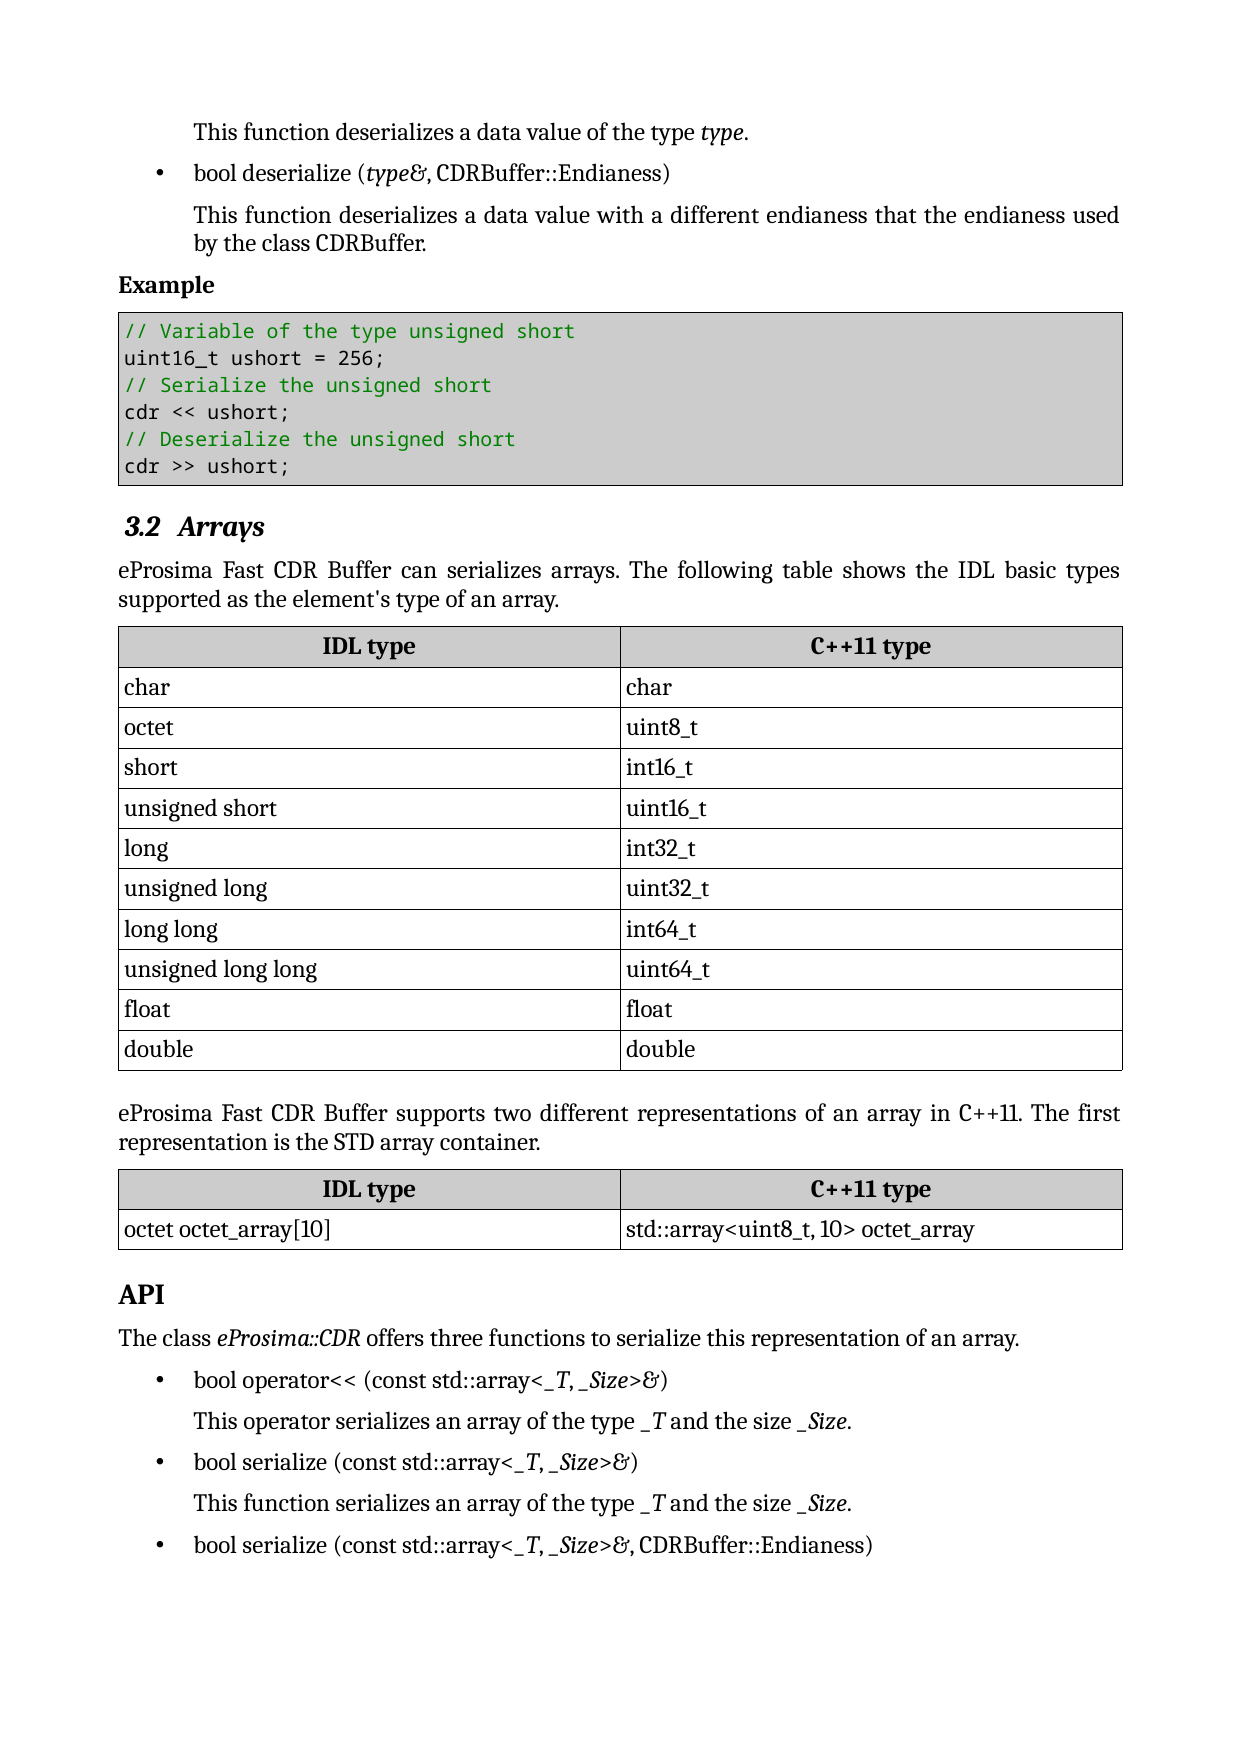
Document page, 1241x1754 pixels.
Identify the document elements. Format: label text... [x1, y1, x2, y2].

list This function deserializes a data value with a different endianess that the endianess used by the class CDRBuffer. [156, 201, 1122, 258]
table_cell uint64_t [621, 950, 1122, 989]
table_cell octet octet_array[10] [119, 1210, 620, 1249]
table_cell float [119, 990, 620, 1029]
table_header IDL type [119, 1170, 620, 1209]
list bool serialize (const std::array<_T, _Size>&) [156, 1448, 1122, 1477]
table_cell long [119, 829, 620, 868]
table_header C++11 type [621, 1170, 1122, 1209]
table_cell long long [119, 910, 620, 949]
text Example [118, 271, 1122, 299]
table_cell uint32_t [621, 869, 1122, 909]
table_cell int64_t [621, 910, 1122, 949]
text API [118, 1278, 1122, 1312]
text eProsima Fast CDR Buffer supports two different representations of an array in C++11. The first representation is the STD array container. [118, 1099, 1122, 1156]
table_cell int16_t [621, 749, 1122, 788]
table_cell octet [119, 708, 620, 747]
table_cell unsigned short [119, 789, 620, 828]
list bool operator<< (const std::array<_T, _Size>&) [156, 1366, 1122, 1394]
table_cell int32_t [621, 829, 1122, 868]
text The class eProsima::CDR offers three functions to serialize this representation of an array. [118, 1324, 1122, 1353]
list This function deserializes a data value of the type type. [156, 118, 1122, 147]
table_cell short [119, 749, 620, 788]
table_cell char [621, 668, 1122, 707]
text eProsima Fast CDR Buffer can serializes arrays. The following table shows the IDL basic types supported as the element's type of an array. [118, 556, 1122, 614]
table_cell std::array<uint8_t, 10> octet_array [621, 1210, 1122, 1249]
table_header // Variable of the type unsigned short uint16_t ushort = 256; // Serialize the unsigned short cdr << ushort; // Deserialize the unsigned short cdr >> ushort; [119, 313, 1122, 485]
list This function serializes an array of the type _T and the size _Size. [156, 1489, 1122, 1518]
table_cell uint8_t [621, 708, 1122, 747]
list bool deserialize (type&, CDRBuffer::Endianess) [156, 159, 1122, 188]
table_cell unsigned long long [119, 950, 620, 989]
list bool serialize (const std::array<_T, _Size>&, CDRBuffer::Endianess) [156, 1531, 1122, 1559]
table_cell uint16_t [621, 789, 1122, 828]
table_cell double [621, 1031, 1122, 1070]
table_cell double [119, 1031, 620, 1070]
table_header C++11 type [621, 627, 1122, 667]
subtitle Arrays [118, 510, 1122, 544]
list This operator serializes an array of the type _T and the size _Size. [156, 1407, 1122, 1436]
table_header IDL type [119, 627, 620, 667]
table_cell float [621, 990, 1122, 1029]
table_cell unsigned long [119, 869, 620, 909]
table_cell char [119, 668, 620, 707]
